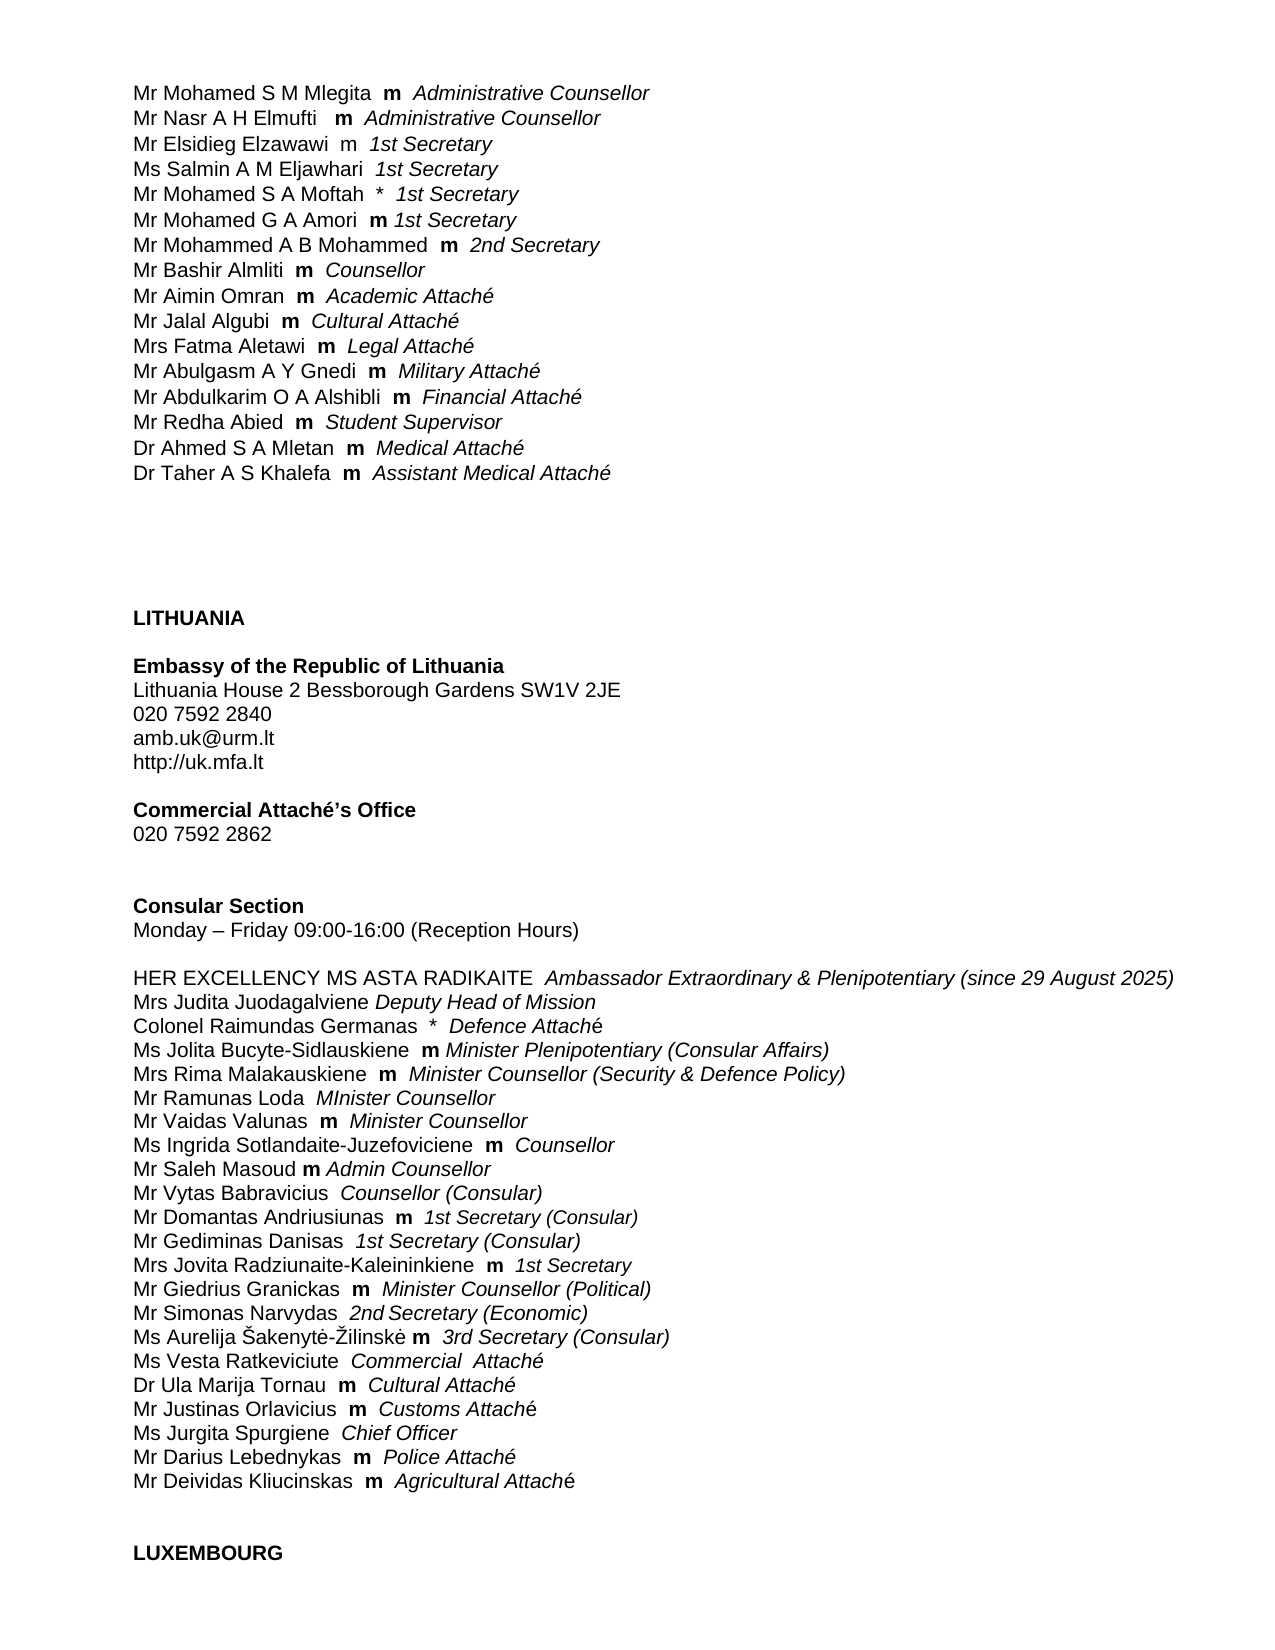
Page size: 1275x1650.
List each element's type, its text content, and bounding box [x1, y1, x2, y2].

text Mrs Judita Juodagalviene Deputy Head of Mission [133, 989, 1181, 1013]
text Mr Mohamed G A Amori m 1st Secretary [133, 207, 1181, 231]
text Mr Simonas Narvydas 2nd Secretary (Economic) [133, 1301, 1181, 1325]
text Ms Salmin A M Eljawhari 1st Secretary [133, 157, 1181, 181]
text Mr Mohamed S M Mlegita m Administrative Counsellor [133, 81, 1181, 105]
text amb.uk@urm.lt [133, 726, 1181, 750]
text Lithuania House 2 Bessborough Gardens SW1V 2JE [133, 678, 1181, 702]
text Mr Saleh Masoud m Admin Counsellor [133, 1157, 1181, 1181]
text Ms Ingrida Sotlandaite-Juzefoviciene m Counsellor [133, 1133, 1181, 1157]
text Mr Bashir Almliti m Counsellor [133, 258, 1181, 282]
text Mr Ramunas Loda MInister Counsellor [133, 1085, 1181, 1109]
text Ms Vesta Ratkeviciute Commercial Attaché [133, 1349, 1181, 1373]
text Colonel Raimundas Germanas * Defence Attaché [133, 1013, 1181, 1037]
text HER EXCELLENCY MS ASTA RADIKAITE Ambassador Extraordinary & Plenipotentiary (since 29 August 2025) [133, 966, 1181, 989]
text Mr Abdulkarim O A Alshibli m Financial Attaché [133, 385, 1181, 409]
text Mr Darius Lebednykas m Police Attaché [133, 1445, 1181, 1469]
text Mr Vaidas Valunas m Minister Counsellor [133, 1109, 1181, 1133]
subtitle LITHUANIA [133, 606, 1181, 630]
text Mr Deividas Kliucinskas m Agricultural Attaché [133, 1469, 1181, 1493]
text 020 7592 2840 [133, 702, 1181, 726]
text Mr Mohamed S A Moftah * 1st Secretary [133, 182, 1181, 206]
text http://uk.mfa.lt [133, 750, 1181, 774]
text Mr Mohammed A B Mohammed m 2nd Secretary [133, 233, 1181, 257]
text Mr Redha Abied m Student Supervisor [133, 410, 1181, 434]
text Commercial Attaché’s Office [133, 798, 1181, 822]
text Mr Domantas Andriusiunas m 1st Secretary (Consular) [133, 1205, 1181, 1229]
text Mr Justinas Orlavicius m Customs Attaché [133, 1397, 1181, 1421]
text Mr Vytas Babravicius Counsellor (Consular) [133, 1181, 1181, 1205]
text 020 7592 2862 [133, 822, 1181, 846]
text Mr Elsidieg Elzawawi m 1st Secretary [133, 132, 1181, 156]
text Mr Abulgasm A Y Gnedi m Military Attaché [133, 359, 1181, 383]
text Dr Taher A S Khalefa m Assistant Medical Attaché [133, 461, 1181, 484]
text Ms Jurgita Spurgiene Chief Officer [133, 1421, 1181, 1445]
text LUXEMBOURG [133, 1541, 1181, 1564]
text Mr Giedrius Granickas m Minister Counsellor (Political) [133, 1277, 1181, 1301]
text Mr Gediminas Danisas 1st Secretary (Consular) [133, 1229, 1181, 1253]
text Mrs Rima Malakauskiene m Minister Counsellor (Security & Defence Policy) [133, 1061, 1181, 1085]
text Ms Aurelija Šakenytė-Žilinskė m 3rd Secretary (Consular) [133, 1325, 1181, 1349]
text Mr Aimin Omran m Academic Attaché [133, 283, 1181, 307]
text Mr Jalal Algubi m Cultural Attaché [133, 309, 1181, 333]
text Ms Jolita Bucyte-Sidlauskiene m Minister Plenipotentiary (Consular Affairs) [133, 1037, 1181, 1061]
text Embassy of the Republic of Lithuania [133, 654, 1181, 678]
text Dr Ula Marija Tornau m Cultural Attaché [133, 1373, 1181, 1397]
text Mrs Fatma Aletawi m Legal Attaché [133, 334, 1181, 358]
text Dr Ahmed S A Mletan m Medical Attaché [133, 435, 1181, 459]
text Monday – Friday 09:00-16:00 (Reception Hours) [133, 918, 1181, 942]
text Mr Nasr A H Elmufti m Administrative Counsellor [133, 106, 1181, 130]
text Consular Section [133, 894, 1181, 918]
text Mrs Jovita Radziunaite-Kaleininkiene m 1st Secretary [133, 1253, 1181, 1277]
